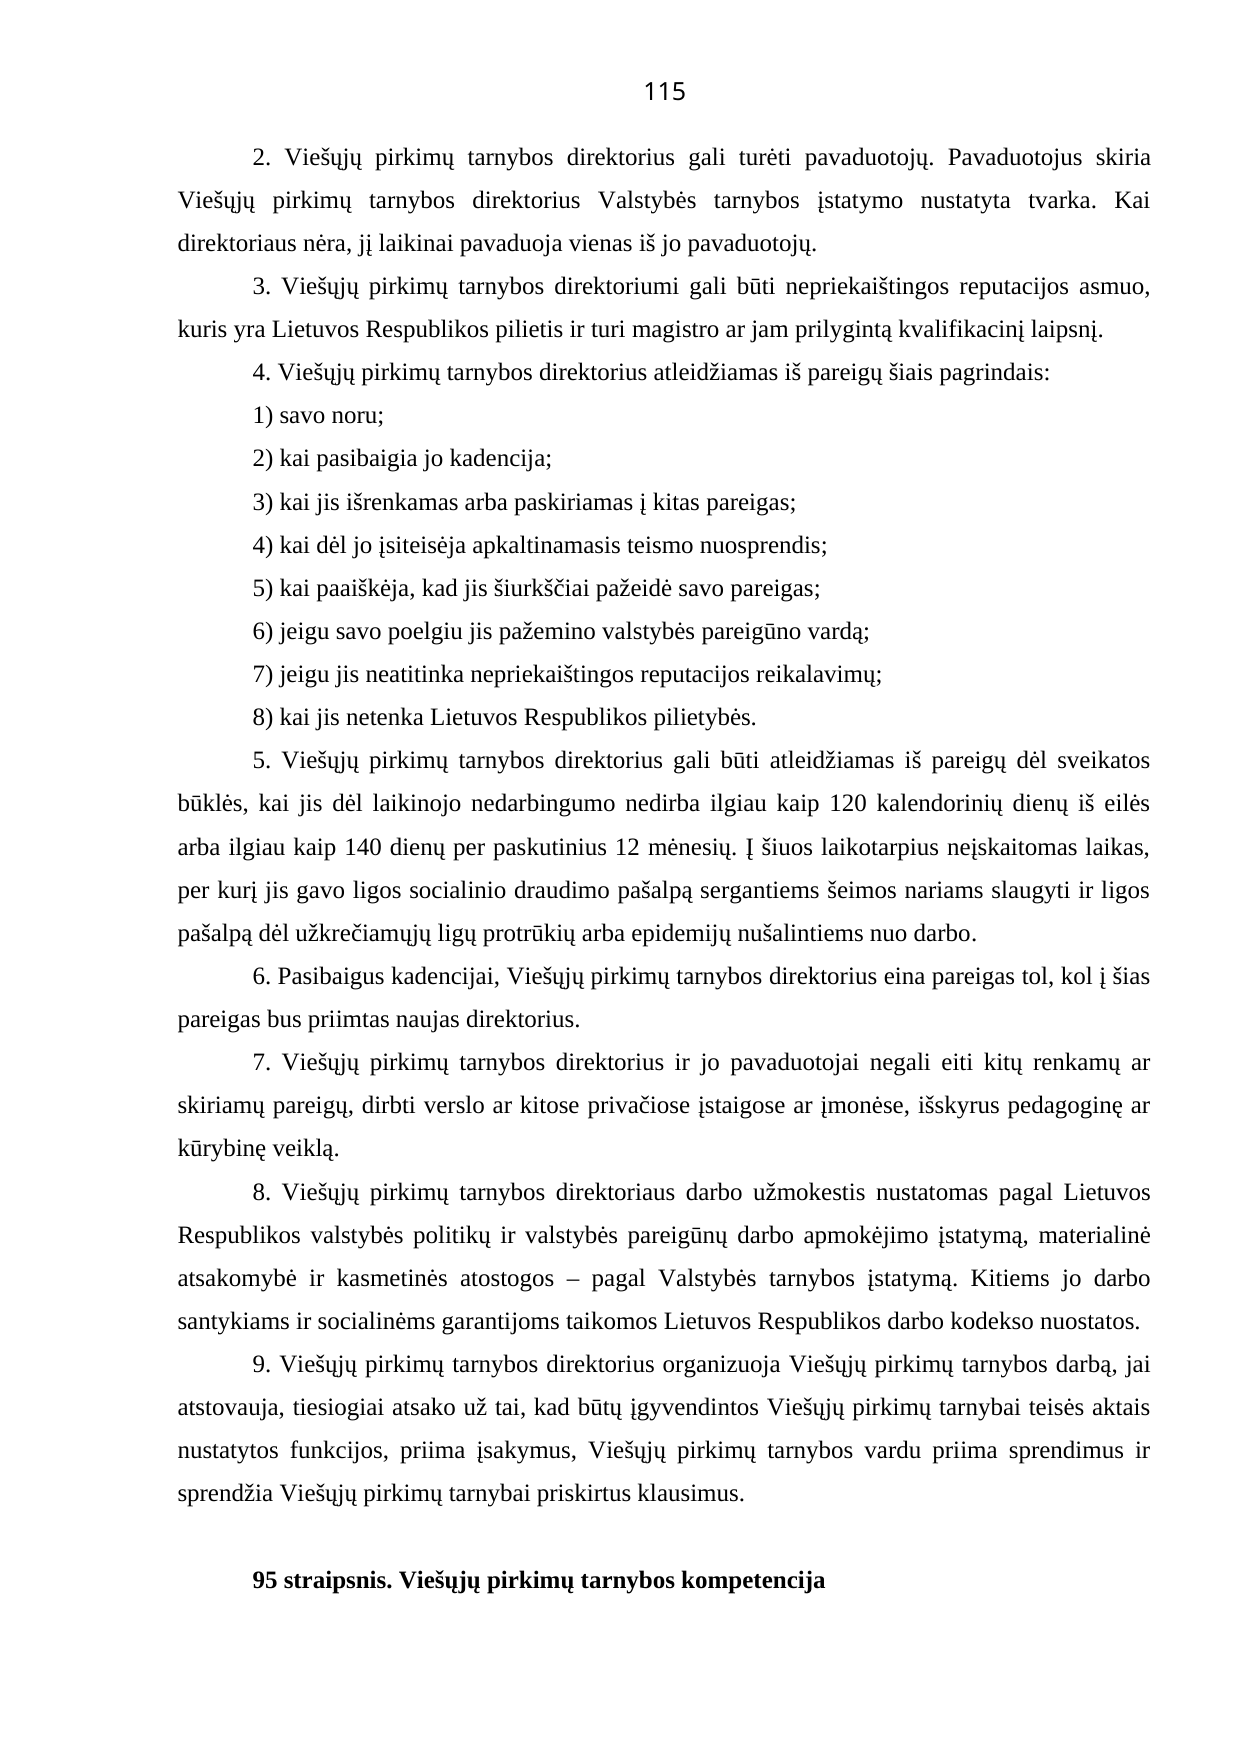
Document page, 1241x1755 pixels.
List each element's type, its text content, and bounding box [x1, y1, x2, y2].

text 95 straipsnis. Viešųjų pirkimų tarnybos kompetencija [177, 1565, 1152, 1593]
text 7. Viešųjų pirkimų tarnybos direktorius ir jo pavaduotojai negali eiti kitų renkamų ar skiriamų pareigų, dirbti verslo ar kitose privačiose įstaigose ar įmonėse, išskyrus pedagoginę ar kūrybinę veiklą. [177, 1047, 1152, 1162]
text 4) kai dėl jo įsiteisėja apkaltinamasis teismo nuosprendis; [177, 530, 1152, 558]
text 9. Viešųjų pirkimų tarnybos direktorius organizuoja Viešųjų pirkimų tarnybos darbą, jai atstovauja, tiesiogiai atsako už tai, kad būtų įgyvendintos Viešųjų pirkimų tarnybai teisės aktais nustatytos funkcijos, priima įsakymus, Viešųjų pirkimų tarnybos vardu priima sprendimus ir sprendžia Viešųjų pirkimų tarnybai priskirtus klausimus. [177, 1349, 1152, 1507]
text 6. Pasibaigus kadencijai, Viešųjų pirkimų tarnybos direktorius eina pareigas tol, kol į šias pareigas bus priimtas naujas direktorius. [177, 961, 1152, 1033]
text 8) kai jis netenka Lietuvos Respublikos pilietybės. [177, 702, 1152, 731]
text 5. Viešųjų pirkimų tarnybos direktorius gali būti atleidžiamas iš pareigų dėl sveikatos būklės, kai jis dėl laikinojo nedarbingumo nedirba ilgiau kaip 120 kalendorinių dienų iš eilės arba ilgiau kaip 140 dienų per paskutinius 12 mėnesių. Į šiuos laikotarpius neįskaitomas laikas, per kurį jis gavo ligos socialinio draudimo pašalpą sergantiems šeimos nariams slaugyti ir ligos pašalpą dėl užkrečiamųjų ligų protrūkių arba epidemijų nušalintiems nuo darbo. [177, 745, 1152, 947]
text 3. Viešųjų pirkimų tarnybos direktoriumi gali būti nepriekaištingos reputacijos asmuo, kuris yra Lietuvos Respublikos pilietis ir turi magistro ar jam prilygintą kvalifikacinį laipsnį. [177, 271, 1152, 343]
text 5) kai paaiškėja, kad jis šiurkščiai pažeidė savo pareigas; [177, 573, 1152, 602]
text 4. Viešųjų pirkimų tarnybos direktorius atleidžiamas iš pareigų šiais pagrindais: [177, 357, 1152, 386]
text 7) jeigu jis neatitinka nepriekaištingos reputacijos reikalavimų; [177, 659, 1152, 688]
text 2. Viešųjų pirkimų tarnybos direktorius gali turėti pavaduotojų. Pavaduotojus skiria Viešųjų pirkimų tarnybos direktorius Valstybės tarnybos įstatymo nustatyta tvarka. Kai direktoriaus nėra, jį laikinai pavaduoja vienas iš jo pavaduotojų. [177, 142, 1152, 257]
text 3) kai jis išrenkamas arba paskiriamas į kitas pareigas; [177, 487, 1152, 515]
text 8. Viešųjų pirkimų tarnybos direktoriaus darbo užmokestis nustatomas pagal Lietuvos Respublikos valstybės politikų ir valstybės pareigūnų darbo apmokėjimo įstatymą, materialinė atsakomybė ir kasmetinės atostogos – pagal Valstybės tarnybos įstatymą. Kitiems jo darbo santykiams ir socialinėms garantijoms taikomos Lietuvos Respublikos darbo kodekso nuostatos. [177, 1177, 1152, 1335]
text 2) kai pasibaigia jo kadencija; [177, 443, 1152, 472]
text 6) jeigu savo poelgiu jis pažemino valstybės pareigūno vardą; [177, 616, 1152, 645]
text 1) savo noru; [177, 400, 1152, 429]
